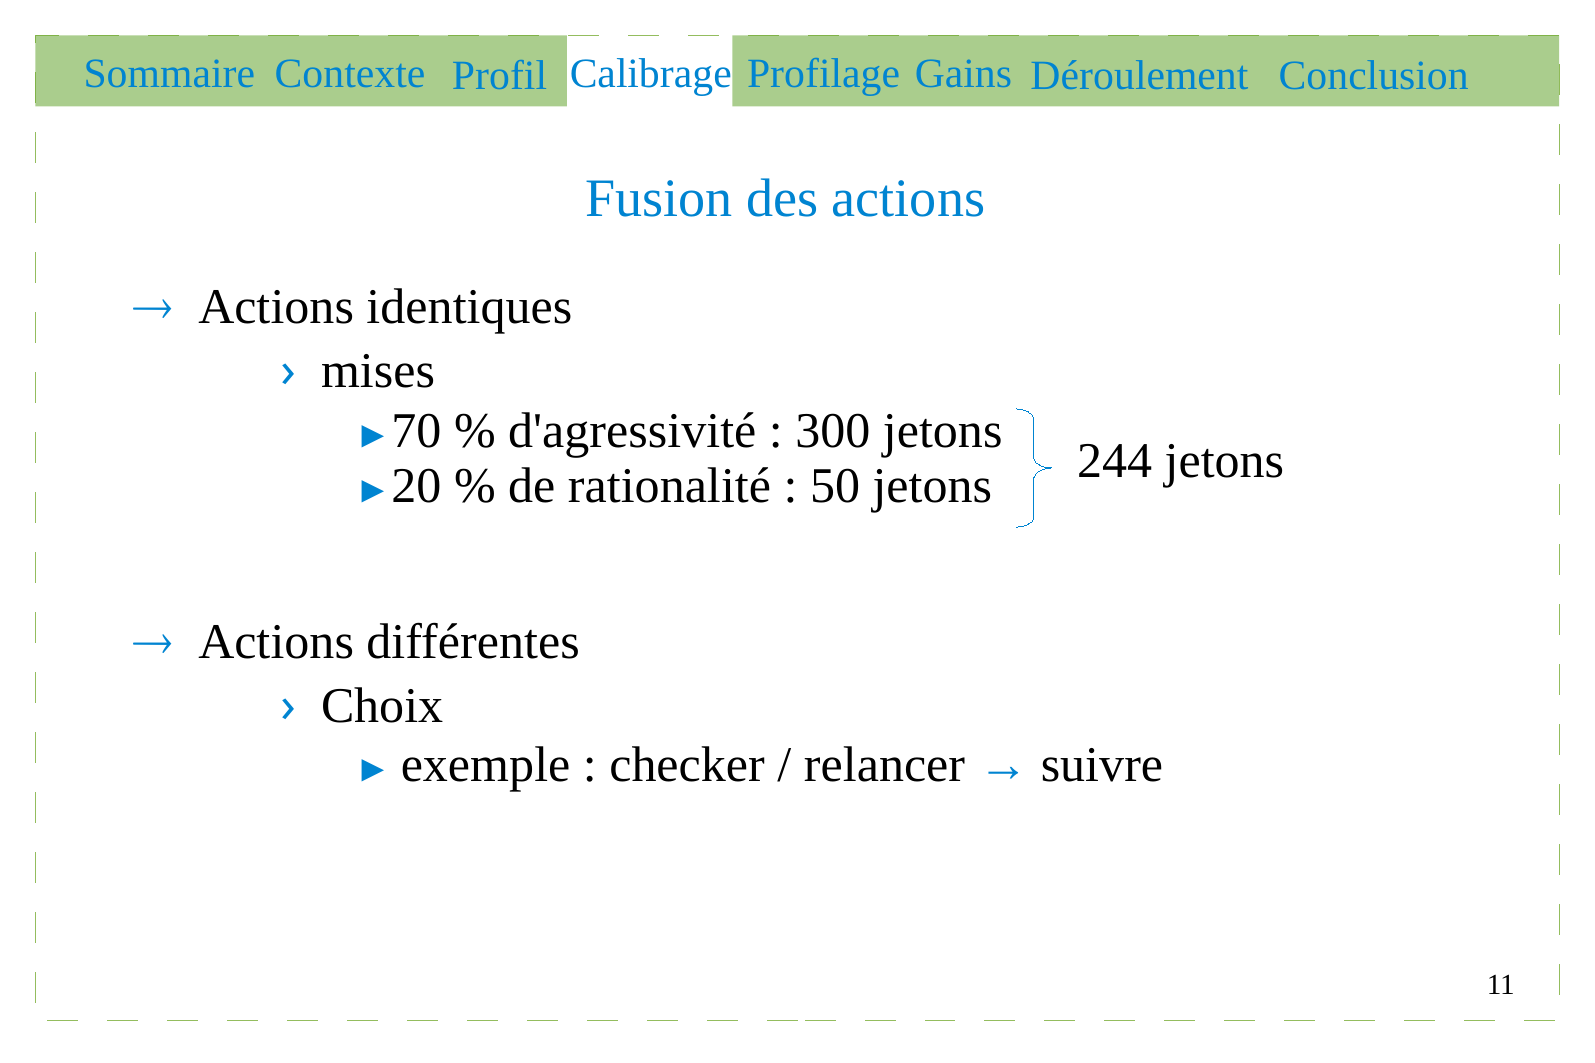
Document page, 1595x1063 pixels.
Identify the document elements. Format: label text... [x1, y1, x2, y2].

text_box Profil [437, 45, 567, 107]
text_box Conclusion [1264, 45, 1501, 107]
text_box Profilage [768, 42, 934, 105]
text_box 244 jetons [1062, 425, 1300, 508]
text_box Déroulement [1015, 45, 1264, 107]
text_box Contexte [284, 42, 449, 105]
text_box Sommaire [68, 42, 284, 105]
text_box ® Actions identiques › mises ►70 % d'agressivité : 300 jetons ►20 % de rationalité : 50 jetons ® Actions différentes › Choix ► exemple : checker / relancer → suivre [118, 271, 1418, 948]
text_box [732, 35, 1560, 107]
text_box Fusion des actions [23, 161, 1548, 237]
text_box [35, 35, 567, 107]
text_box Gains [934, 42, 1040, 105]
text_box Calibrage [555, 42, 768, 105]
